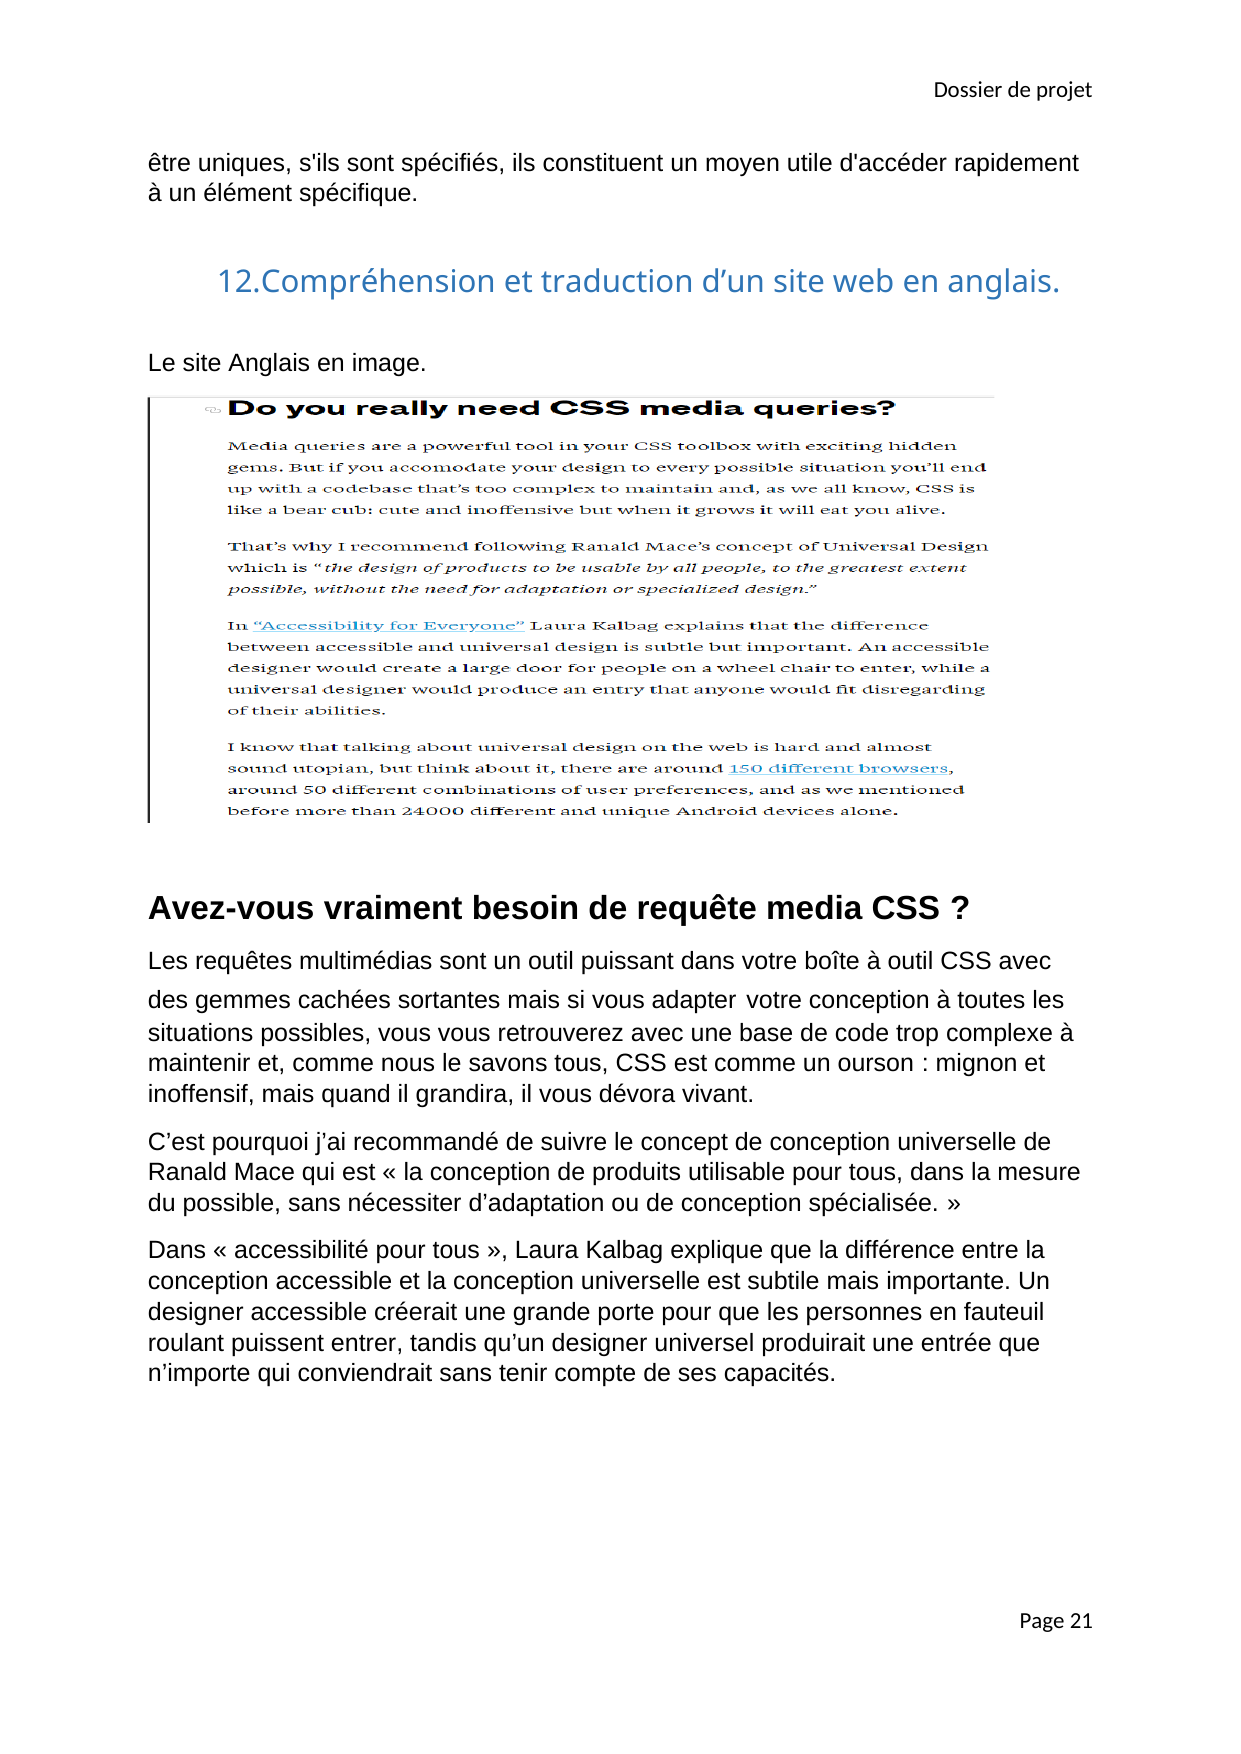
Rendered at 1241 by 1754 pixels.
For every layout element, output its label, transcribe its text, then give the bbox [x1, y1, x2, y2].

text Le site Anglais en image. [148, 348, 1093, 377]
subtitle 12.Compréhension et traduction d’un site web en anglais. [185, 259, 1093, 302]
text C’est pourquoi j’ai recommandé de suivre le concept de conception universelle de Ranald Mace qui est « la conception de produits utilisable pour tous, dans la mesure du possible, sans nécessiter d’adaptation ou de conception spécialisée. » [148, 1126, 1093, 1217]
text être uniques, s'ils sont spécifiés, ils constituent un moyen utile d'accéder rapidement à un élément spécifique. [148, 148, 1093, 207]
text Dans « accessibilité pour tous », Laura Kalbag explique que la différence entre la conception accessible et la conception universelle est subtile mais importante. Un designer accessible créerait une grande porte pour que les personnes en fauteuil roulant puissent entrer, tandis qu’un designer universel produirait une entrée que n’importe qui conviendrait sans tenir compte de ses capacités. [148, 1235, 1093, 1387]
text Avez-vous vraiment besoin de requête media CSS ? [148, 888, 1093, 927]
text Les requêtes multimédias sont un outil puissant dans votre boîte à outil CSS avec des gemmes cachées sortantes mais si vous adapter votre conception à toutes les situations possibles, vous vous retrouverez avec une base de code trop complexe à maintenir et, comme nous le savons tous, CSS est comme un ourson : mignon et inoffensif, mais quand il grandira, il vous dévora vivant. [148, 946, 1093, 1108]
